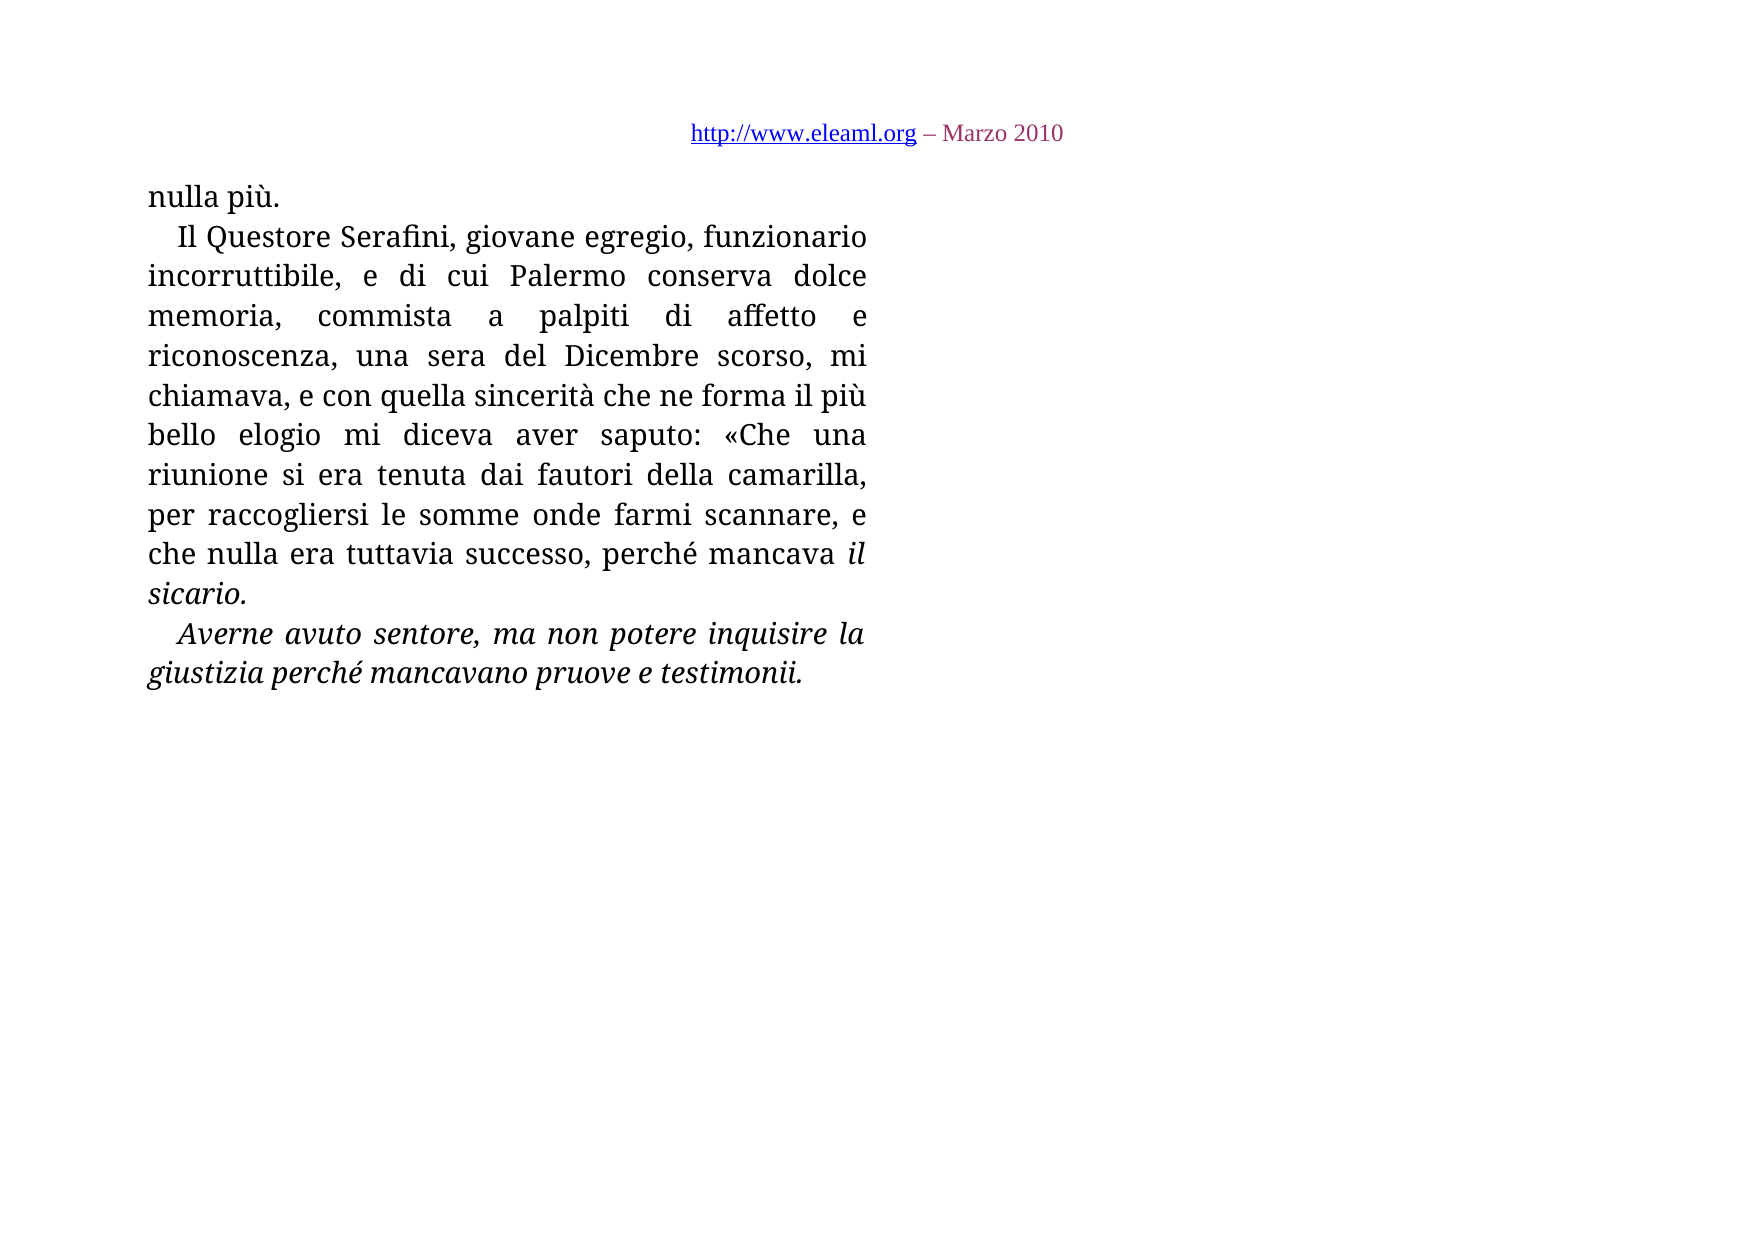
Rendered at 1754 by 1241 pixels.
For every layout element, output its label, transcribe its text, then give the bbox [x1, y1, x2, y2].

text Averne avuto sentore, ma non potere inquisire la giustizia perché mancavano pruove e testimonii. [148, 613, 868, 692]
text nulla più. [148, 176, 868, 216]
text Il Questore Serafini, giovane egregio, funzionario incorruttibile, e di cui Palermo conserva dolce memoria, commista a palpiti di affetto e riconoscenza, una sera del Dicembre scorso, mi chiamava, e con quella sincerità che ne forma il più bello elogio mi diceva aver saputo: «Che una riunione si era tenuta dai fautori della camarilla, per raccogliersi le somme onde farmi scannare, e che nulla era tuttavia successo, perché mancava il sicario. [148, 216, 868, 613]
